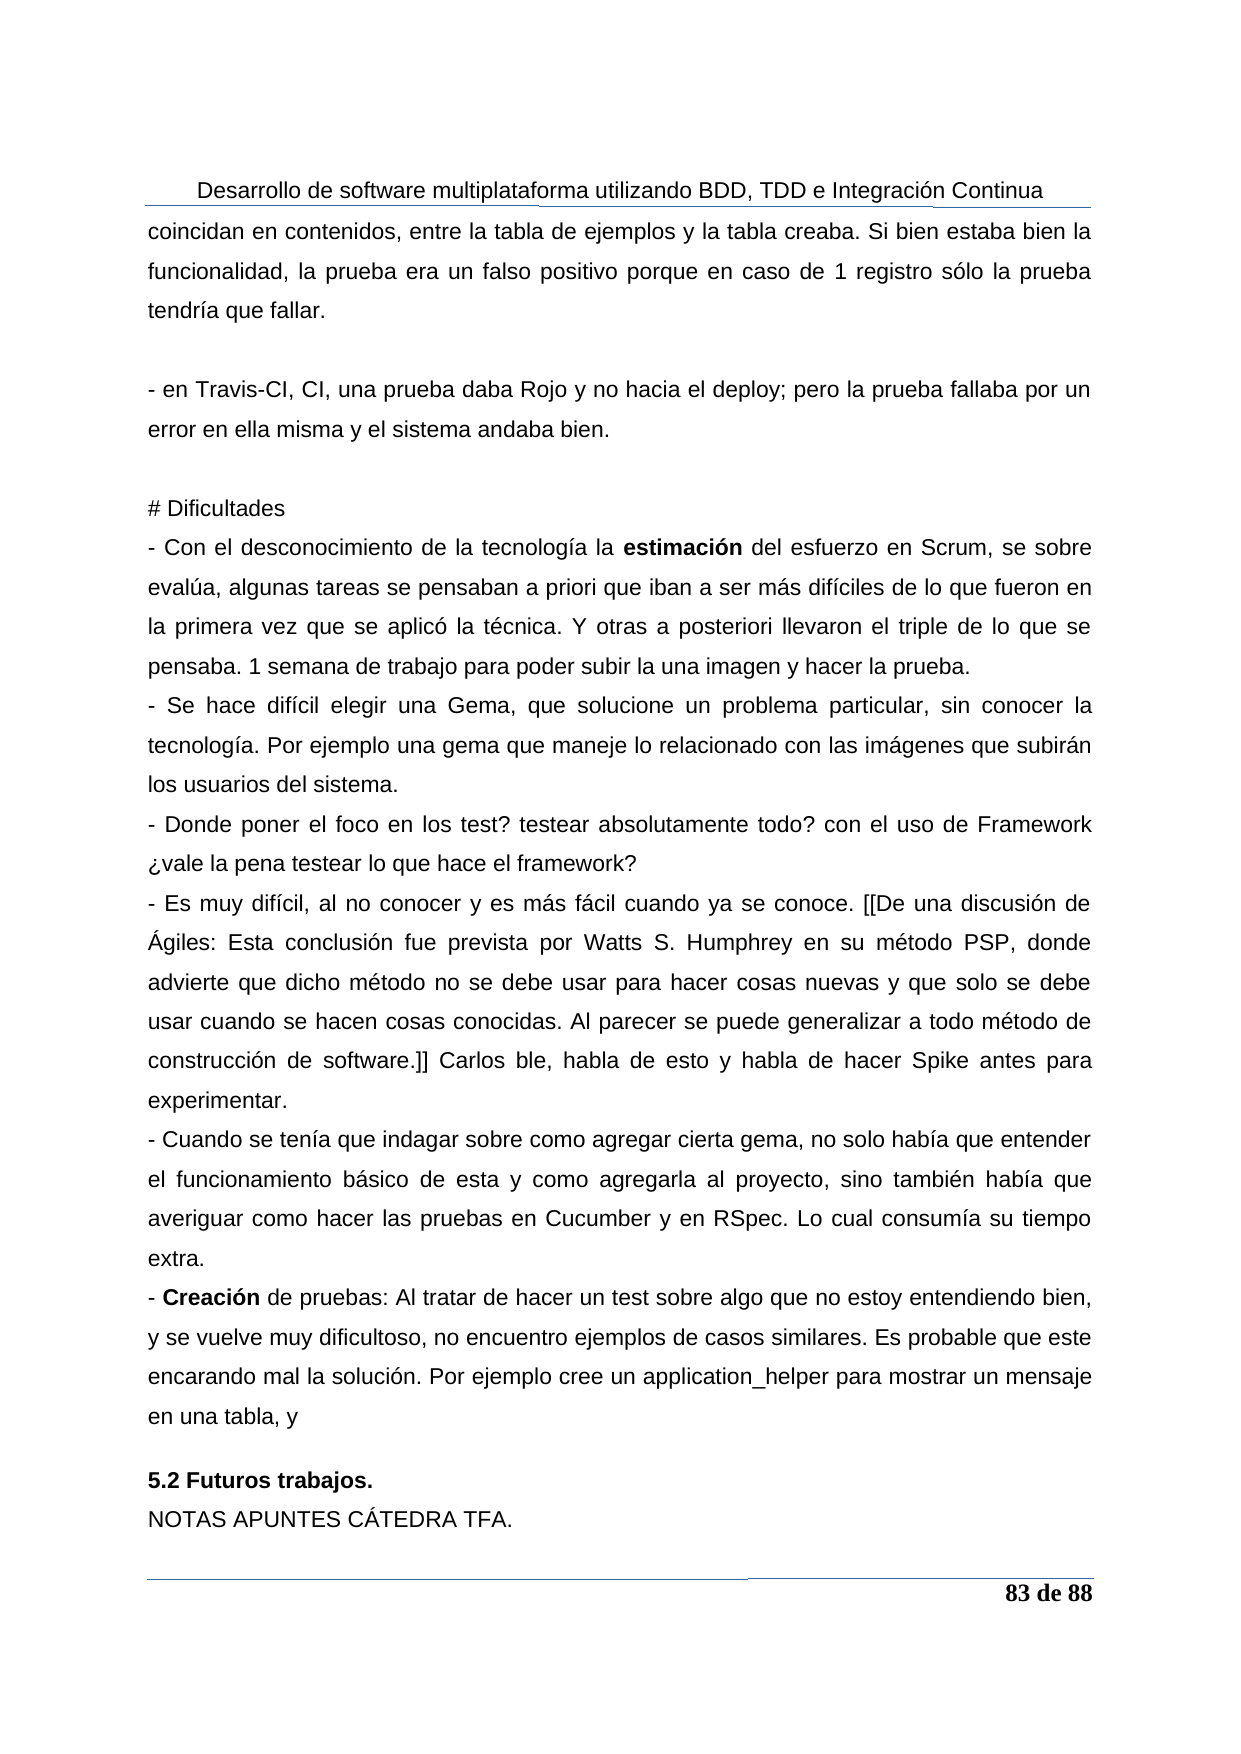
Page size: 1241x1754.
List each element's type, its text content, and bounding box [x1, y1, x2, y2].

subtitle 5.2 Futuros trabajos. [148, 1467, 1093, 1493]
text - Donde poner el foco en los test? testear absolutamente todo? con el uso de Framework ¿vale la pena testear lo que hace el framework? [148, 811, 1093, 876]
text - Creación de pruebas: Al tratar de hacer un test sobre algo que no estoy entendiendo bien, y se vuelve muy dificultoso, no encuentro ejemplos de casos similares. Es probable que este encarando mal la solución. Por ejemplo cree un application_helper para mostrar un mensaje en una tabla, y [148, 1284, 1093, 1429]
text coincidan en contenidos, entre la tabla de ejemplos y la tabla creaba. Si bien estaba bien la funcionalidad, la prueba era un falso positivo porque en caso de 1 registro sólo la prueba tendría que fallar. [148, 218, 1093, 324]
text # Dificultades [148, 495, 1093, 521]
text - Con el desconocimiento de la tecnología la estimación del esfuerzo en Scrum, se sobre evalúa, algunas tareas se pensaban a priori que iban a ser más difíciles de lo que fueron en la primera vez que se aplicó la técnica. Y otras a posteriori llevaron el triple de lo que se pensaba. 1 semana de trabajo para poder subir la una imagen y hacer la prueba. [148, 534, 1093, 679]
text - Se hace difícil elegir una Gema, que solucione un problema particular, sin conocer la tecnología. Por ejemplo una gema que maneje lo relacionado con las imágenes que subirán los usuarios del sistema. [148, 692, 1093, 797]
text - en Travis-CI, CI, una prueba daba Rojo y no hacia el deploy; pero la prueba fallaba por un error en ella misma y el sistema andaba bien. [148, 376, 1093, 442]
text - Cuando se tenía que indagar sobre como agregar cierta gema, no solo había que entender el funcionamiento básico de esta y como agregarla al proyecto, sino también había que averiguar como hacer las pruebas en Cucumber y en RSpec. Lo cual consumía su tiempo extra. [148, 1126, 1093, 1271]
text NOTAS APUNTES CÁTEDRA TFA. [148, 1506, 1093, 1532]
text - Es muy difícil, al no conocer y es más fácil cuando ya se conoce. [[De una discusión de Ágiles: Esta conclusión fue prevista por Watts S. Humphrey en su método PSP, donde advierte que dicho método no se debe usar para hacer cosas nuevas y que solo se debe usar cuando se hacen cosas conocidas. Al parecer se puede generalizar a todo método de construcción de software.]] Carlos ble, habla de esto y habla de hacer Spike antes para experimentar. [148, 889, 1093, 1113]
